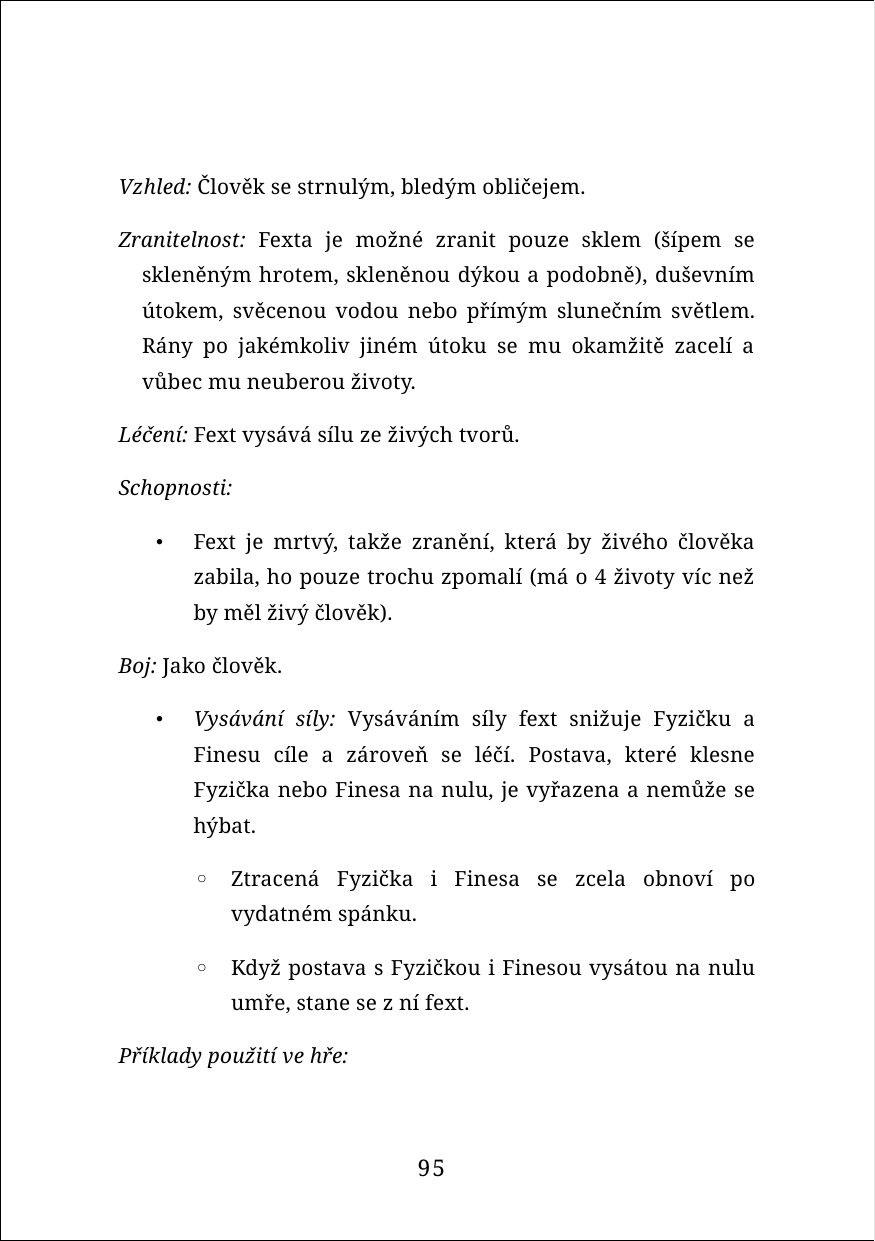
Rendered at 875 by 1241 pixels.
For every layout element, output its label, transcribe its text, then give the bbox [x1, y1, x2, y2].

text Boj: Jako člověk. [118, 651, 756, 679]
text Vzhled: Člověk se strnulým, bledým obličejem. [118, 172, 756, 200]
list Fext je mrtvý, takže zranění, která by živého člověka zabila, ho pouze trochu zpomalí (má o 4 životy víc než by měl živý člověk). [156, 527, 756, 626]
text Léčení: Fext vysává sílu ze živých tvorů. [118, 420, 756, 449]
list Vysávání síly: Vysáváním síly fext snižuje Fyzičku a Finesu cíle a zároveň se léčí. Postava, které klesne Fyzička nebo Finesa na nulu, je vyřazena a nemůže se hýbat. [156, 704, 756, 839]
list Ztracená Fyzička i Finesa se zcela obnoví po vydatném spánku. [193, 864, 756, 928]
list Když postava s Fyzičkou i Finesou vysátou na nulu umře, stane se z ní fext. [193, 953, 756, 1017]
text Schopnosti: [118, 473, 756, 502]
text Zranitelnost: Fexta je možné zranit pouze sklem (šípem se skleněným hrotem, skleněnou dýkou a podobně), duševním útokem, svěcenou vodou nebo přímým slunečním světlem. Rány po jakémkoliv jiném útoku se mu okamžitě zacelí a vůbec mu neuberou životy. [118, 225, 756, 396]
text Příklady použití ve hře: [118, 1042, 756, 1070]
